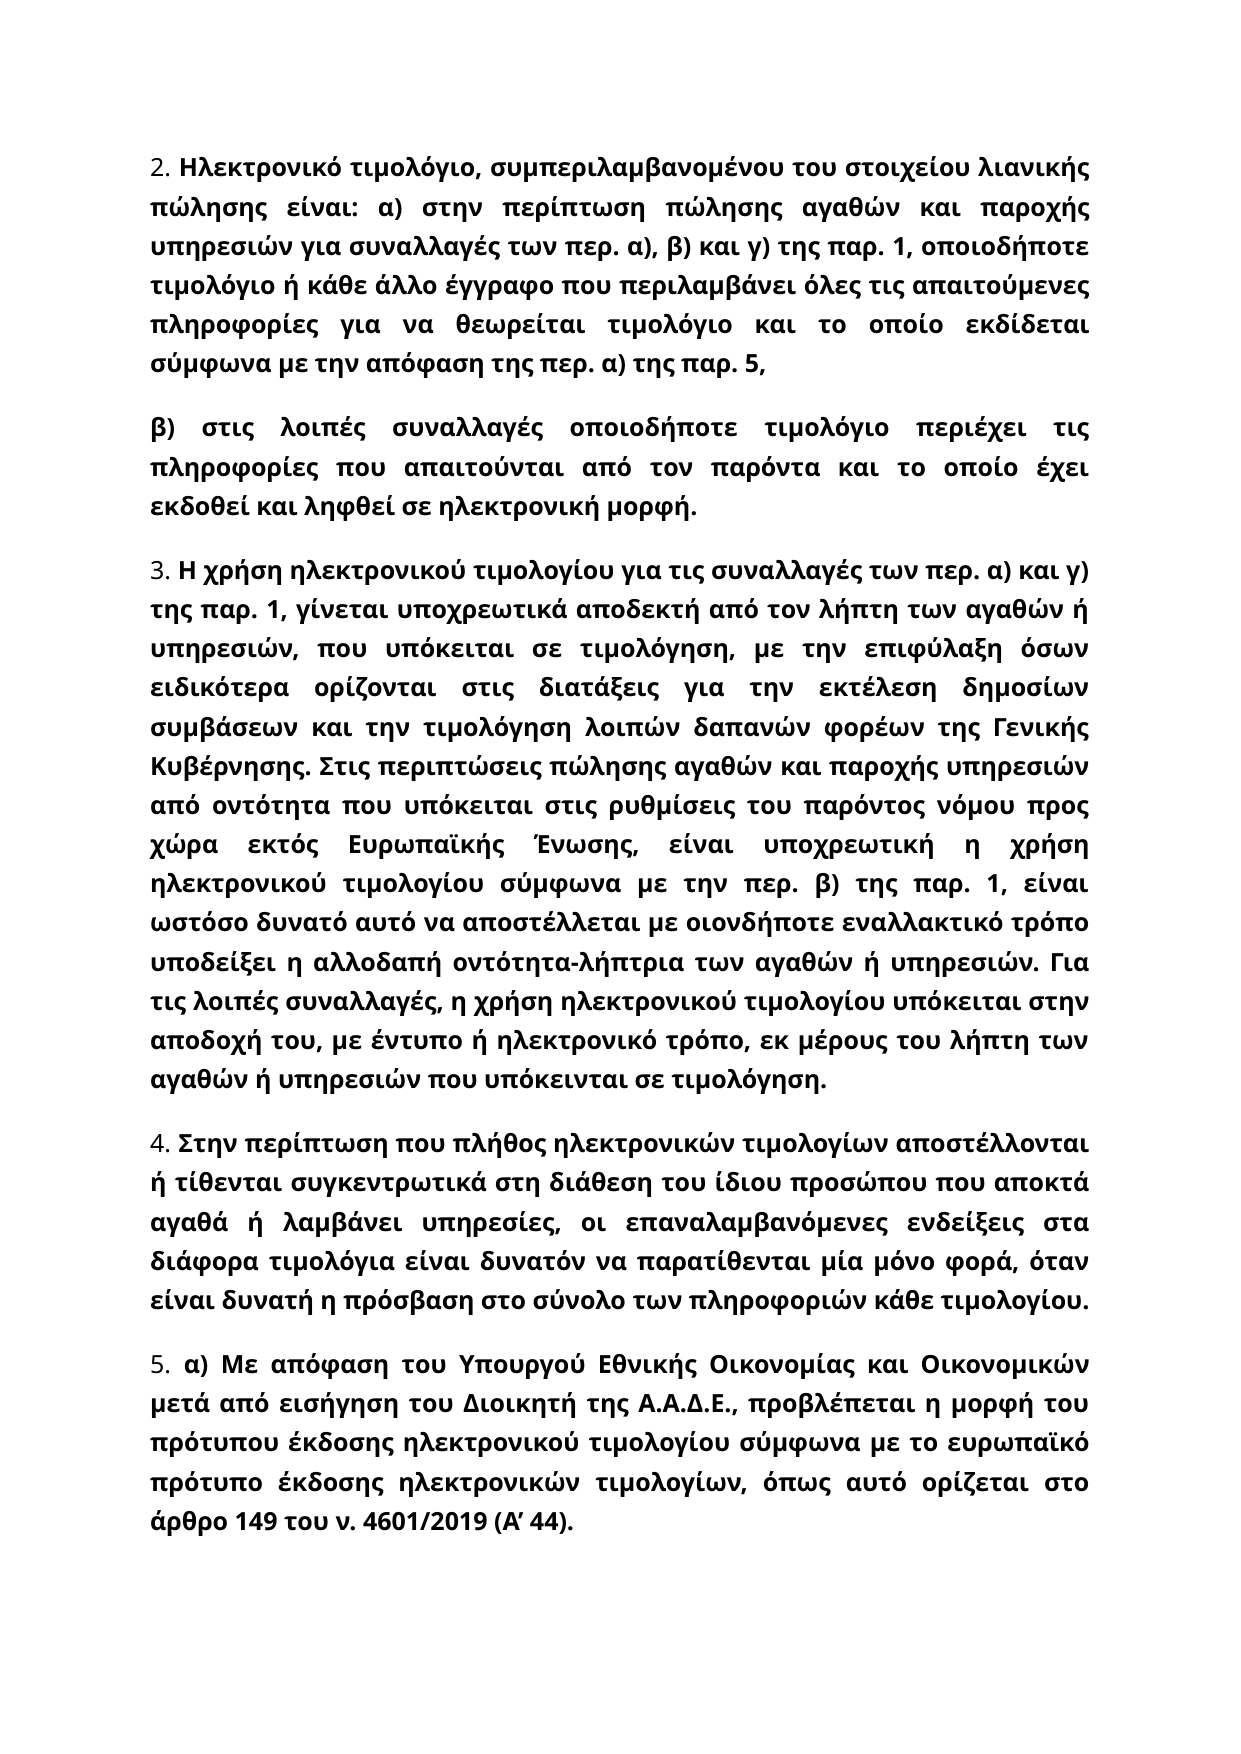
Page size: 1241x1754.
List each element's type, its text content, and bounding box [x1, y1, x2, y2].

text 5. α) Με απόφαση του Υπουργού Εθνικής Οικονομίας και Οικονομικών μετά από εισήγηση του Διοικητή της Α.Α.Δ.Ε., προβλέπεται η μορφή του πρότυπου έκδοσης ηλεκτρονικού τιμολογίου σύμφωνα με το ευρωπαϊκό πρότυπο έκδοσης ηλεκτρονικών τιμολογίων, όπως αυτό ορίζεται στο άρθρο 149 του ν. 4601/2019 (Α’ 44). [150, 1347, 1090, 1537]
text 2. Ηλεκτρονικό τιμολόγιο, συμπεριλαμβανομένου του στοιχείου λιανικής πώλησης είναι: α) στην περίπτωση πώλησης αγαθών και παροχής υπηρεσιών για συναλλαγές των περ. α), β) και γ) της παρ. 1, οποιοδήποτε τιμολόγιο ή κάθε άλλο έγγραφο που περιλαμβάνει όλες τις απαιτούμενες πληροφορίες για να θεωρείται τιμολόγιο και το οποίο εκδίδεται σύμφωνα με την απόφαση της περ. α) της παρ. 5, [150, 150, 1090, 380]
text 3. Η χρήση ηλεκτρονικού τιμολογίου για τις συναλλαγές των περ. α) και γ) της παρ. 1, γίνεται υποχρεωτικά αποδεκτή από τον λήπτη των αγαθών ή υπηρεσιών, που υπόκειται σε τιμολόγηση, με την επιφύλαξη όσων ειδικότερα ορίζονται στις διατάξεις για την εκτέλεση δημοσίων συμβάσεων και την τιμολόγηση λοιπών δαπανών φορέων της Γενικής Κυβέρνησης. Στις περιπτώσεις πώλησης αγαθών και παροχής υπηρεσιών από οντότητα που υπόκειται στις ρυθμίσεις του παρόντος νόμου προς χώρα εκτός Ευρωπαϊκής Ένωσης, είναι υποχρεωτική η χρήση ηλεκτρονικού τιμολογίου σύμφωνα με την περ. β) της παρ. 1, είναι ωστόσο δυνατό αυτό να αποστέλλεται με οιονδήποτε εναλλακτικό τρόπο υποδείξει η αλλοδαπή οντότητα-λήπτρια των αγαθών ή υπηρεσιών. Για τις λοιπές συναλλαγές, η χρήση ηλεκτρονικού τιμολογίου υπόκειται στην αποδοχή του, με έντυπο ή ηλεκτρονικό τρόπο, εκ μέρους του λήπτη των αγαθών ή υπηρεσιών που υπόκεινται σε τιμολόγηση. [150, 552, 1090, 1096]
text 4. Στην περίπτωση που πλήθος ηλεκτρονικών τιμολογίων αποστέλλονται ή τίθενται συγκεντρωτικά στη διάθεση του ίδιου προσώπου που αποκτά αγαθά ή λαμβάνει υπηρεσίες, οι επαναλαμβανόμενες ενδείξεις στα διάφορα τιμολόγια είναι δυνατόν να παρατίθενται μία μόνο φορά, όταν είναι δυνατή η πρόσβαση στο σύνολο των πληροφοριών κάθε τιμολογίου. [150, 1126, 1090, 1317]
text β) στις λοιπές συναλλαγές οποιοδήποτε τιμολόγιο περιέχει τις πληροφορίες που απαιτούνται από τον παρόντα και το οποίο έχει εκδοθεί και ληφθεί σε ηλεκτρονική μορφή. [150, 410, 1090, 522]
